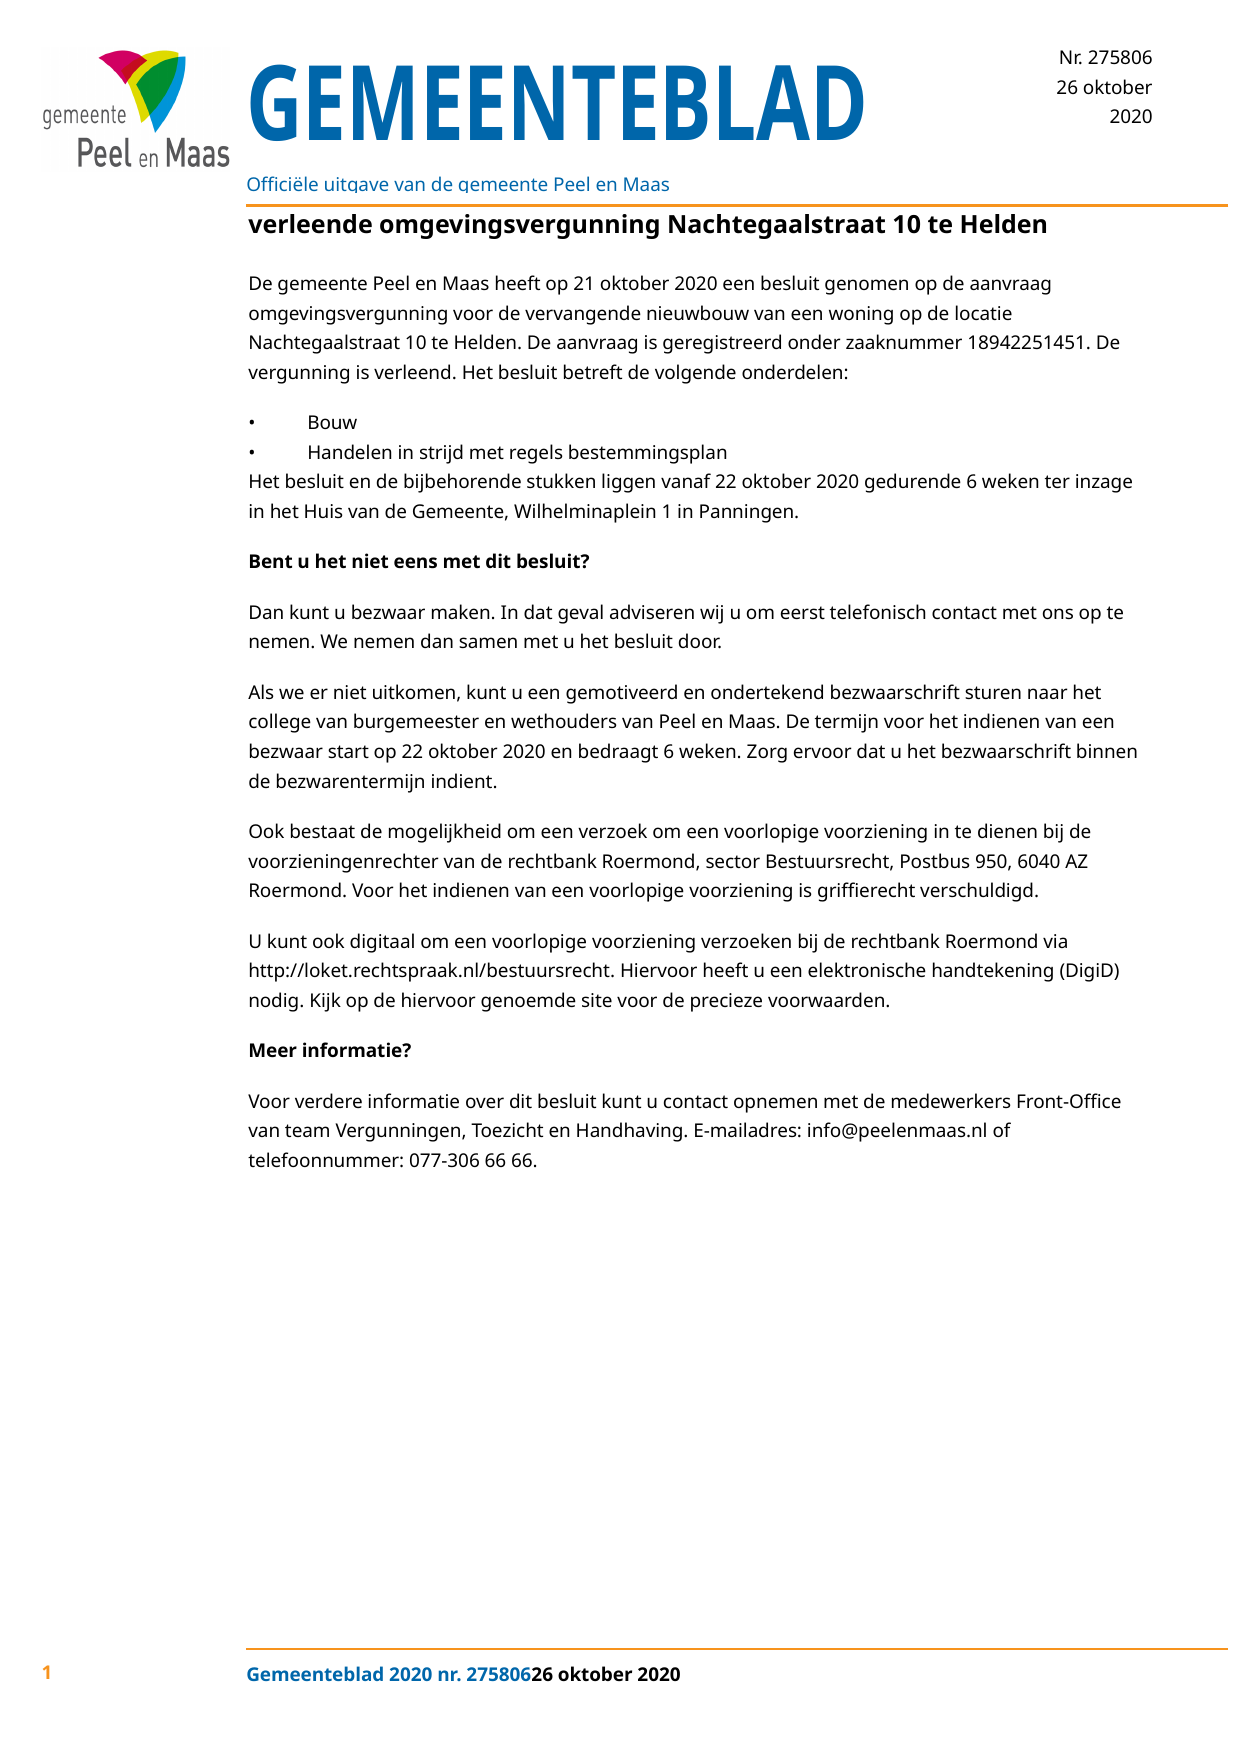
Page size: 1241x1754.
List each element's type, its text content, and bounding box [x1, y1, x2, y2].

text Voor verdere informatie over dit besluit kunt u contact opnemen met de medewerkers Front-Office van team Vergunningen, Toezicht en Handhaving. E-mailadres: info@peelenmaas.nl of telefoonnummer: 077-306 66 66. [248, 1088, 1152, 1173]
text verleende omgevingsvergunning Nachtegaalstraat 10 te Helden [248, 207, 1152, 241]
text Het besluit en de bijbehorende stukken liggen vanaf 22 oktober 2020 gedurende 6 weken ter inzage in het Huis van de Gemeente, Wilhelminaplein 1 in Panningen. [248, 469, 1152, 524]
list Handelen in strijd met regels bestemmingsplan [248, 439, 1152, 465]
text De gemeente Peel en Maas heeft op 21 oktober 2020 een besluit genomen op de aanvraag omgevingsvergunning voor de vervangende nieuwbouw van een woning op de locatie Nachtegaalstraat 10 te Helden. De aanvraag is geregistreerd onder zaaknummer 18942251451. De vergunning is verleend. Het besluit betreft de volgende onderdelen: [248, 270, 1152, 385]
text Ook bestaat de mogelijkheid om een verzoek om een voorlopige voorziening in te dienen bij de voorzieningenrechter van de rechtbank Roermond, sector Bestuursrecht, Postbus 950, 6040 AZ Roermond. Voor het indienen van een voorlopige voorziening is griffierecht verschuldigd. [248, 818, 1152, 903]
text U kunt ook digitaal om een voorlopige voorziening verzoeken bij de rechtbank Roermond via http://loket.rechtspraak.nl/bestuursrecht. Hiervoor heeft u een elektronische handtekening (DigiD) nodig. Kijk op de hiervoor genoemde site voor de precieze voorwaarden. [248, 928, 1152, 1013]
text Meer informatie? [248, 1037, 1152, 1063]
text Als we er niet uitkomen, kunt u een gemotiveerd en ondertekend bezwaarschrift sturen naar het college van burgemeester en wethouders van Peel en Maas. De termijn voor het indienen van een bezwaar start op 22 oktober 2020 en bedraagt 6 weken. Zorg ervoor dat u het bezwaarschrift binnen de bezwarentermijn indient. [248, 679, 1152, 793]
picture [41, 47, 231, 172]
list Bouw [248, 409, 1152, 435]
text Dan kunt u bezwaar maken. In dat geval adviseren wij u om eerst telefonisch contact met ons op te nemen. We nemen dan samen met u het besluit door. [248, 599, 1152, 654]
text Bent u het niet eens met dit besluit? [248, 549, 1152, 574]
